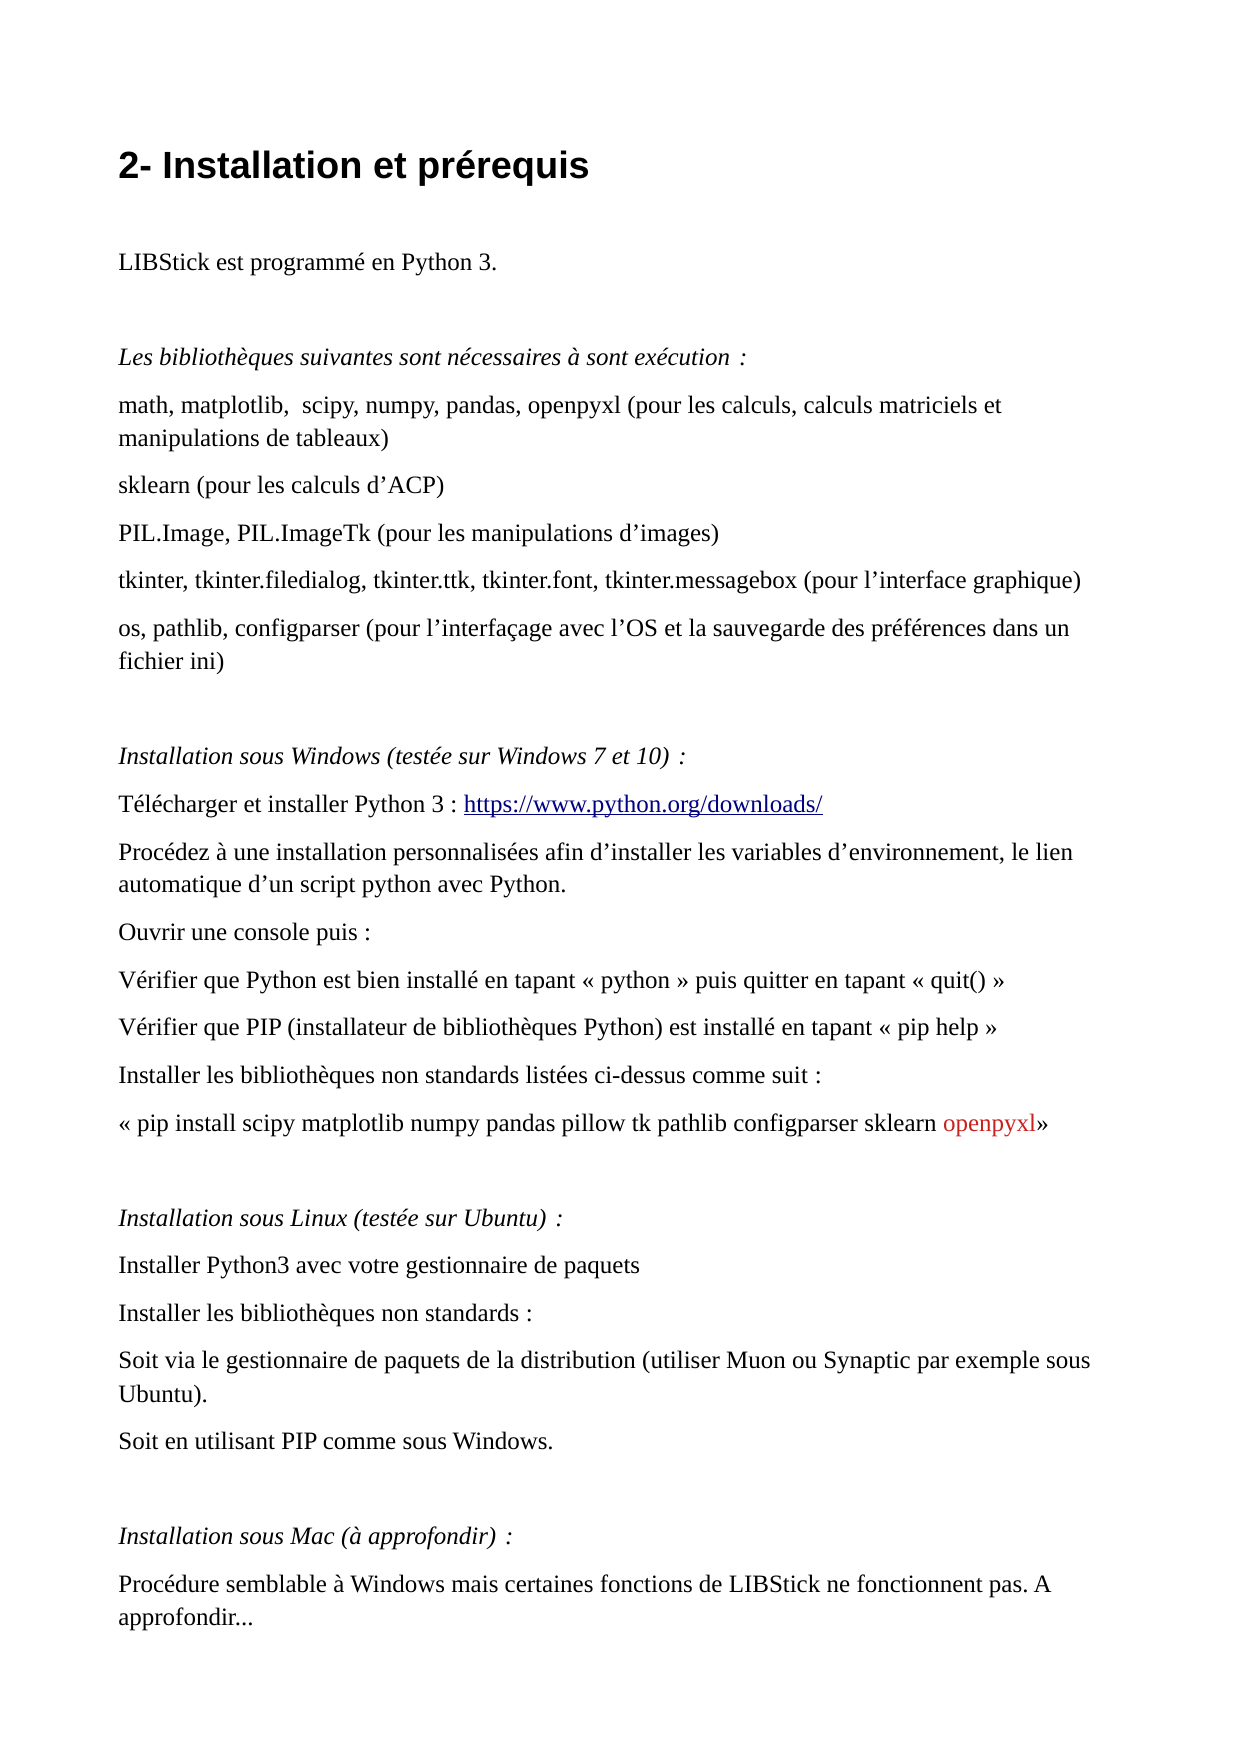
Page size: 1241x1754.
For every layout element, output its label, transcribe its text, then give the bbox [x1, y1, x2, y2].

subtitle Installation sous Linux (testée sur Ubuntu) : [118, 1203, 1122, 1232]
subtitle LIBStick est programmé en Python 3. [118, 247, 1122, 276]
text math, matplotlib, scipy, numpy, pandas, openpyxl (pour les calculs, calculs matriciels et manipulations de tableaux) [118, 390, 1122, 451]
subtitle Soit via le gestionnaire de paquets de la distribution (utiliser Muon ou Synaptic par exemple sous Ubuntu). [118, 1346, 1122, 1407]
text PIL.Image, PIL.ImageTk (pour les manipulations d’images) [118, 518, 1122, 547]
subtitle Vérifier que Python est bien installé en tapant « python » puis quitter en tapant « quit() » [118, 965, 1122, 993]
subtitle Installer les bibliothèques non standards : [118, 1298, 1122, 1327]
subtitle Procédez à une installation personnalisées afin d’installer les variables d’environnement, le lien automatique d’un script python avec Python. [118, 837, 1122, 898]
subtitle Les bibliothèques suivantes sont nécessaires à sont exécution : [118, 342, 1122, 371]
subtitle « pip install scipy matplotlib numpy pandas pillow tk pathlib configparser sklearn openpyxl» [118, 1108, 1122, 1136]
text os, pathlib, configparser (pour l’interfaçage avec l’OS et la sauvegarde des préférences dans un fichier ini) [118, 613, 1122, 675]
subtitle Ouvrir une console puis : [118, 917, 1122, 946]
subtitle Procédure semblable à Windows mais certaines fonctions de LIBStick ne fonctionnent pas. A approfondir... [118, 1569, 1122, 1631]
subtitle Installer les bibliothèques non standards listées ci-dessus comme suit : [118, 1060, 1122, 1089]
subtitle Soit en utilisant PIP comme sous Windows. [118, 1426, 1122, 1455]
text tkinter, tkinter.filedialog, tkinter.ttk, tkinter.font, tkinter.messagebox (pour l’interface graphique) [118, 566, 1122, 594]
text sklearn (pour les calculs d’ACP) [118, 470, 1122, 499]
subtitle Installation sous Mac (à approfondir) : [118, 1521, 1122, 1550]
subtitle Vérifier que PIP (installateur de bibliothèques Python) est installé en tapant « pip help » [118, 1012, 1122, 1041]
subtitle Télécharger et installer Python 3 : https://www.python.org/downloads/ [118, 789, 1122, 818]
subtitle Installation sous Windows (testée sur Windows 7 et 10) : [118, 741, 1122, 770]
subtitle 2- Installation et prérequis [118, 143, 1122, 187]
subtitle Installer Python3 avec votre gestionnaire de paquets [118, 1250, 1122, 1279]
